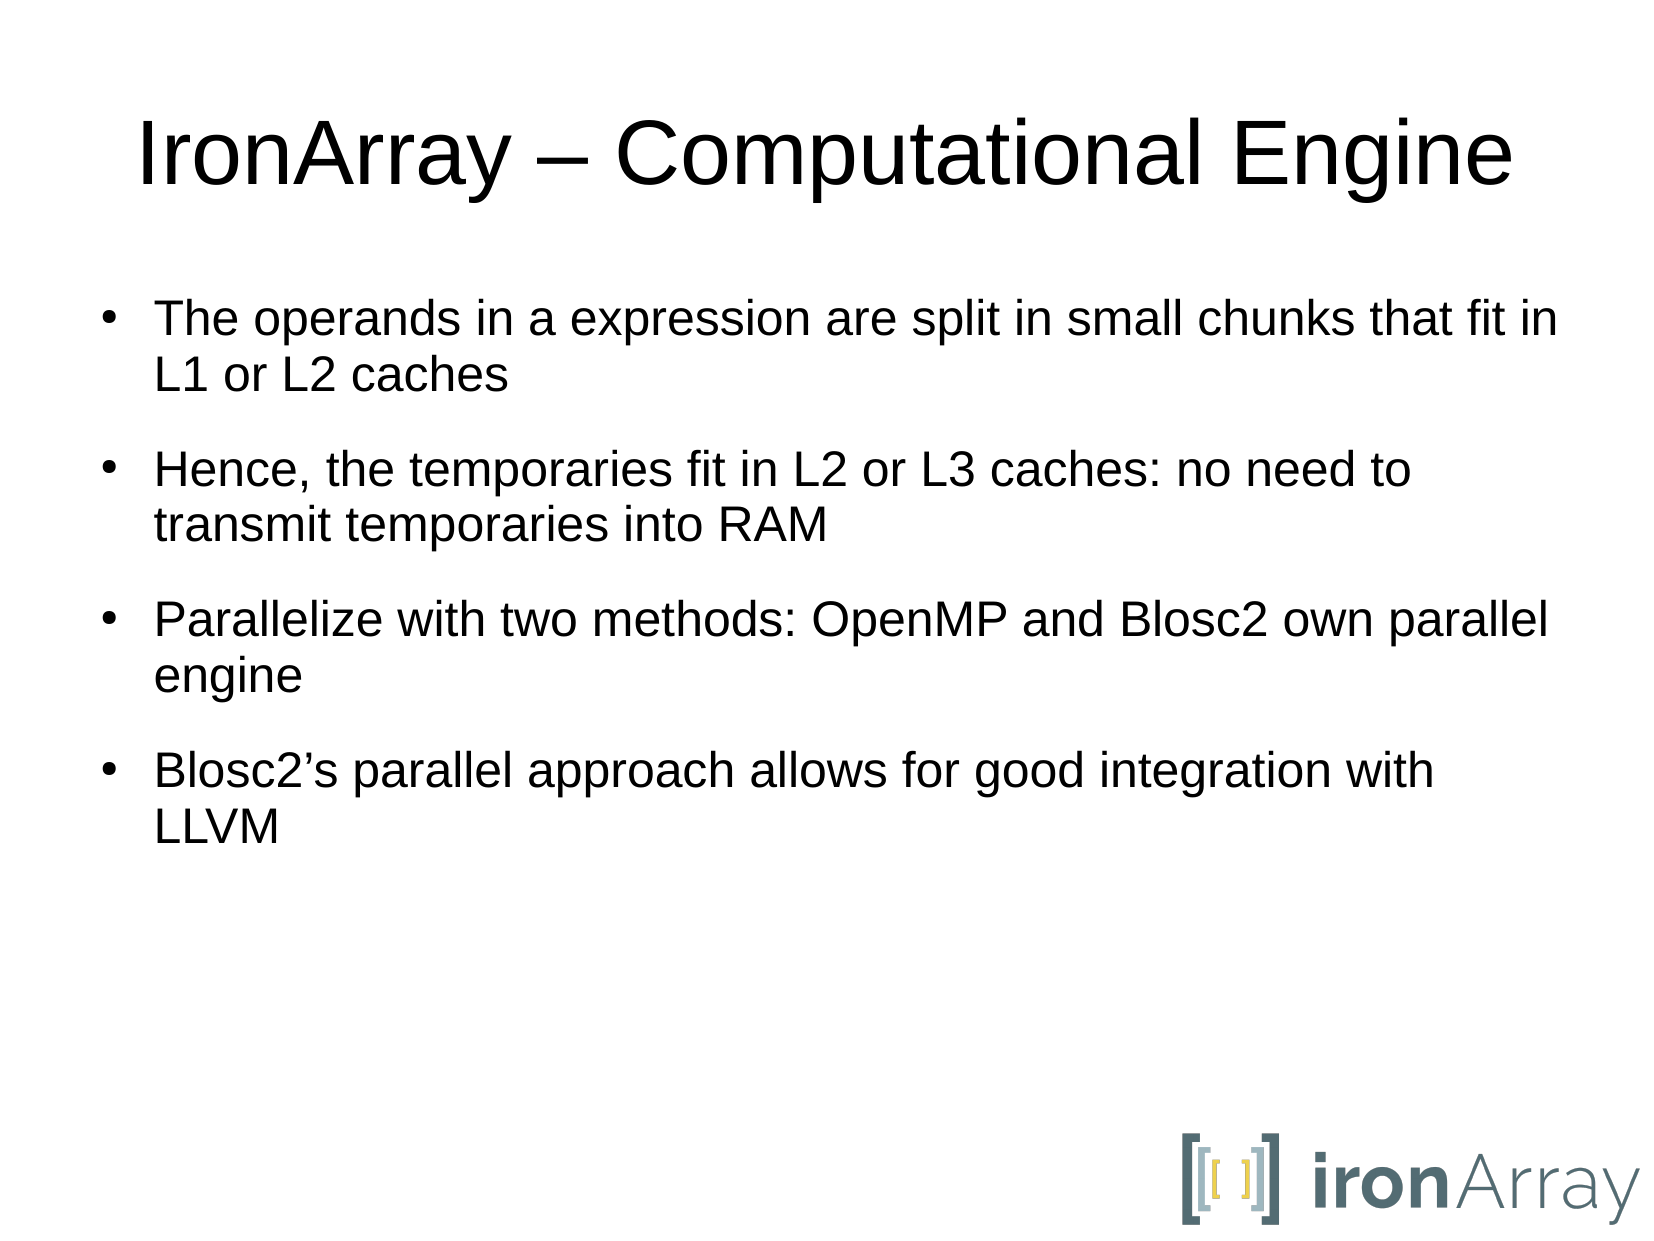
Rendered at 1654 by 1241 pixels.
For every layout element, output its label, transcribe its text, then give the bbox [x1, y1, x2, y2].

list The operands in a expression are split in small chunks that fit in L1 or L2 caches Hence, the temporaries fit in L2 or L3 caches: no need to transmit temporaries into RAM Parallelize with two methods: OpenMP and Blosc2 own parallel engine Blosc2’s parallel approach allows for good integration with LLVM [82, 290, 1571, 1010]
title IronArray – Computational Engine [82, 49, 1571, 257]
picture [1169, 1117, 1654, 1241]
